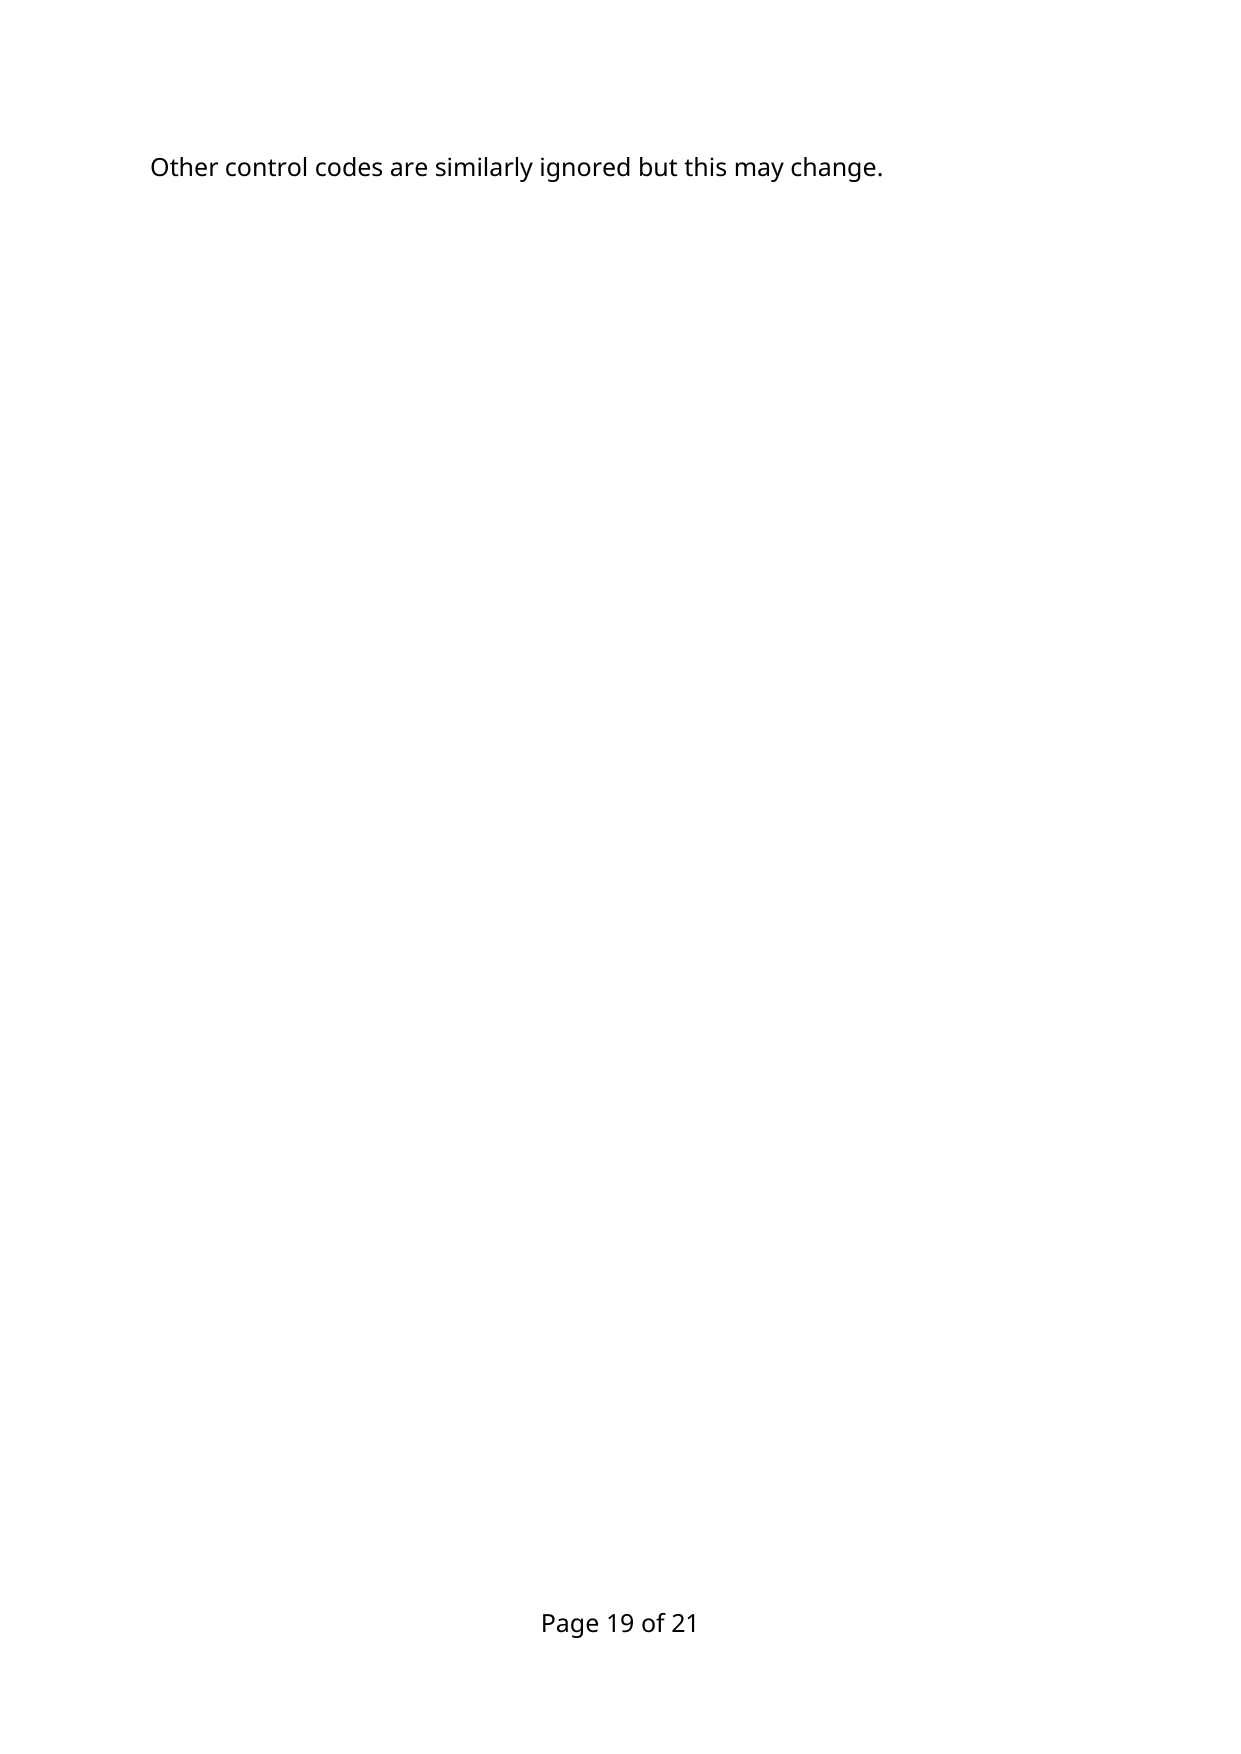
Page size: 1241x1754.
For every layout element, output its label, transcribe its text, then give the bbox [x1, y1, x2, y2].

text Other control codes are similarly ignored but this may change. [150, 150, 1090, 184]
